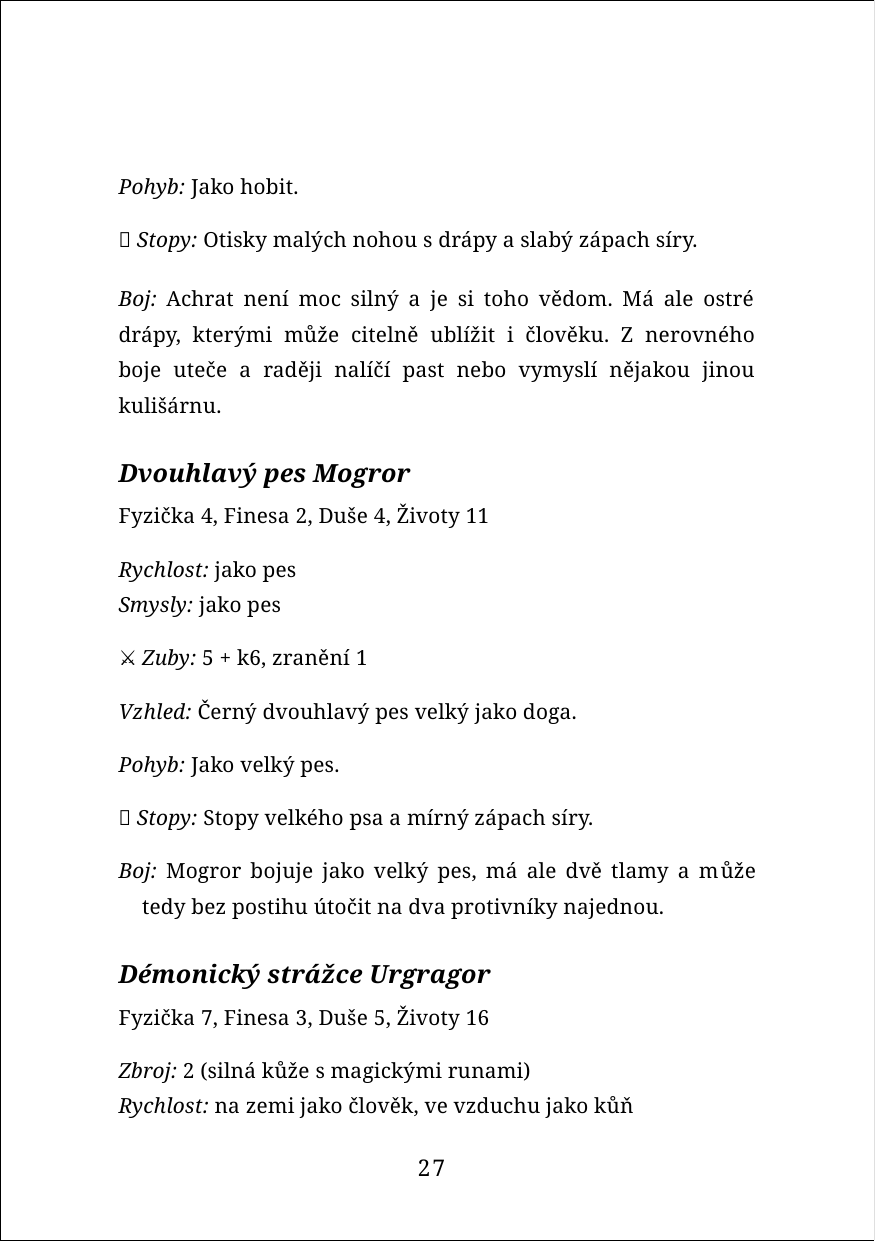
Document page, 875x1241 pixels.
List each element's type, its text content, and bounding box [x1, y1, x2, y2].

text 👣 Stopy: Stopy velkého psa a mírný zápach síry. [118, 803, 756, 832]
subtitle Dvouhlavý pes Mogror [118, 456, 756, 490]
text Boj: Mogror bojuje jako velký pes, má ale dvě tlamy a může tedy bez postihu útočit na dva protivníky najednou. [118, 856, 756, 920]
text 👣 Stopy: Otisky malých nohou s drápy a slabý zápach síry. [118, 225, 756, 253]
text Boj: Achrat není moc silný a je si toho vědom. Má ale ostré drápy, kterými může citelně ublížit i člověku. Z nerovného boje uteče a raději nalíčí past nebo vymyslí nějakou jinou kulišárnu. [118, 284, 756, 419]
text Pohyb: Jako velký pes. [118, 750, 756, 778]
text Vzhled: Černý dvouhlavý pes velký jako doga. [118, 697, 756, 725]
subtitle Démonický strážce Urgragor [118, 957, 756, 991]
text Fyzička 4, Finesa 2, Duše 4, Životy 11 [118, 502, 756, 530]
text ⚔ Zuby: 5 + k6, zranění 1 [118, 643, 756, 672]
text Pohyb: Jako hobit. [118, 172, 756, 200]
text Rychlost: na zemi jako člověk, ve vzduchu jako kůň [118, 1092, 756, 1120]
text Zbroj: 2 (silná kůže s magickými runami) [118, 1056, 756, 1084]
text Smysly: jako pes [118, 590, 756, 619]
text Fyzička 7, Finesa 3, Duše 5, Životy 16 [118, 1003, 756, 1031]
text Rychlost: jako pes [118, 555, 756, 583]
